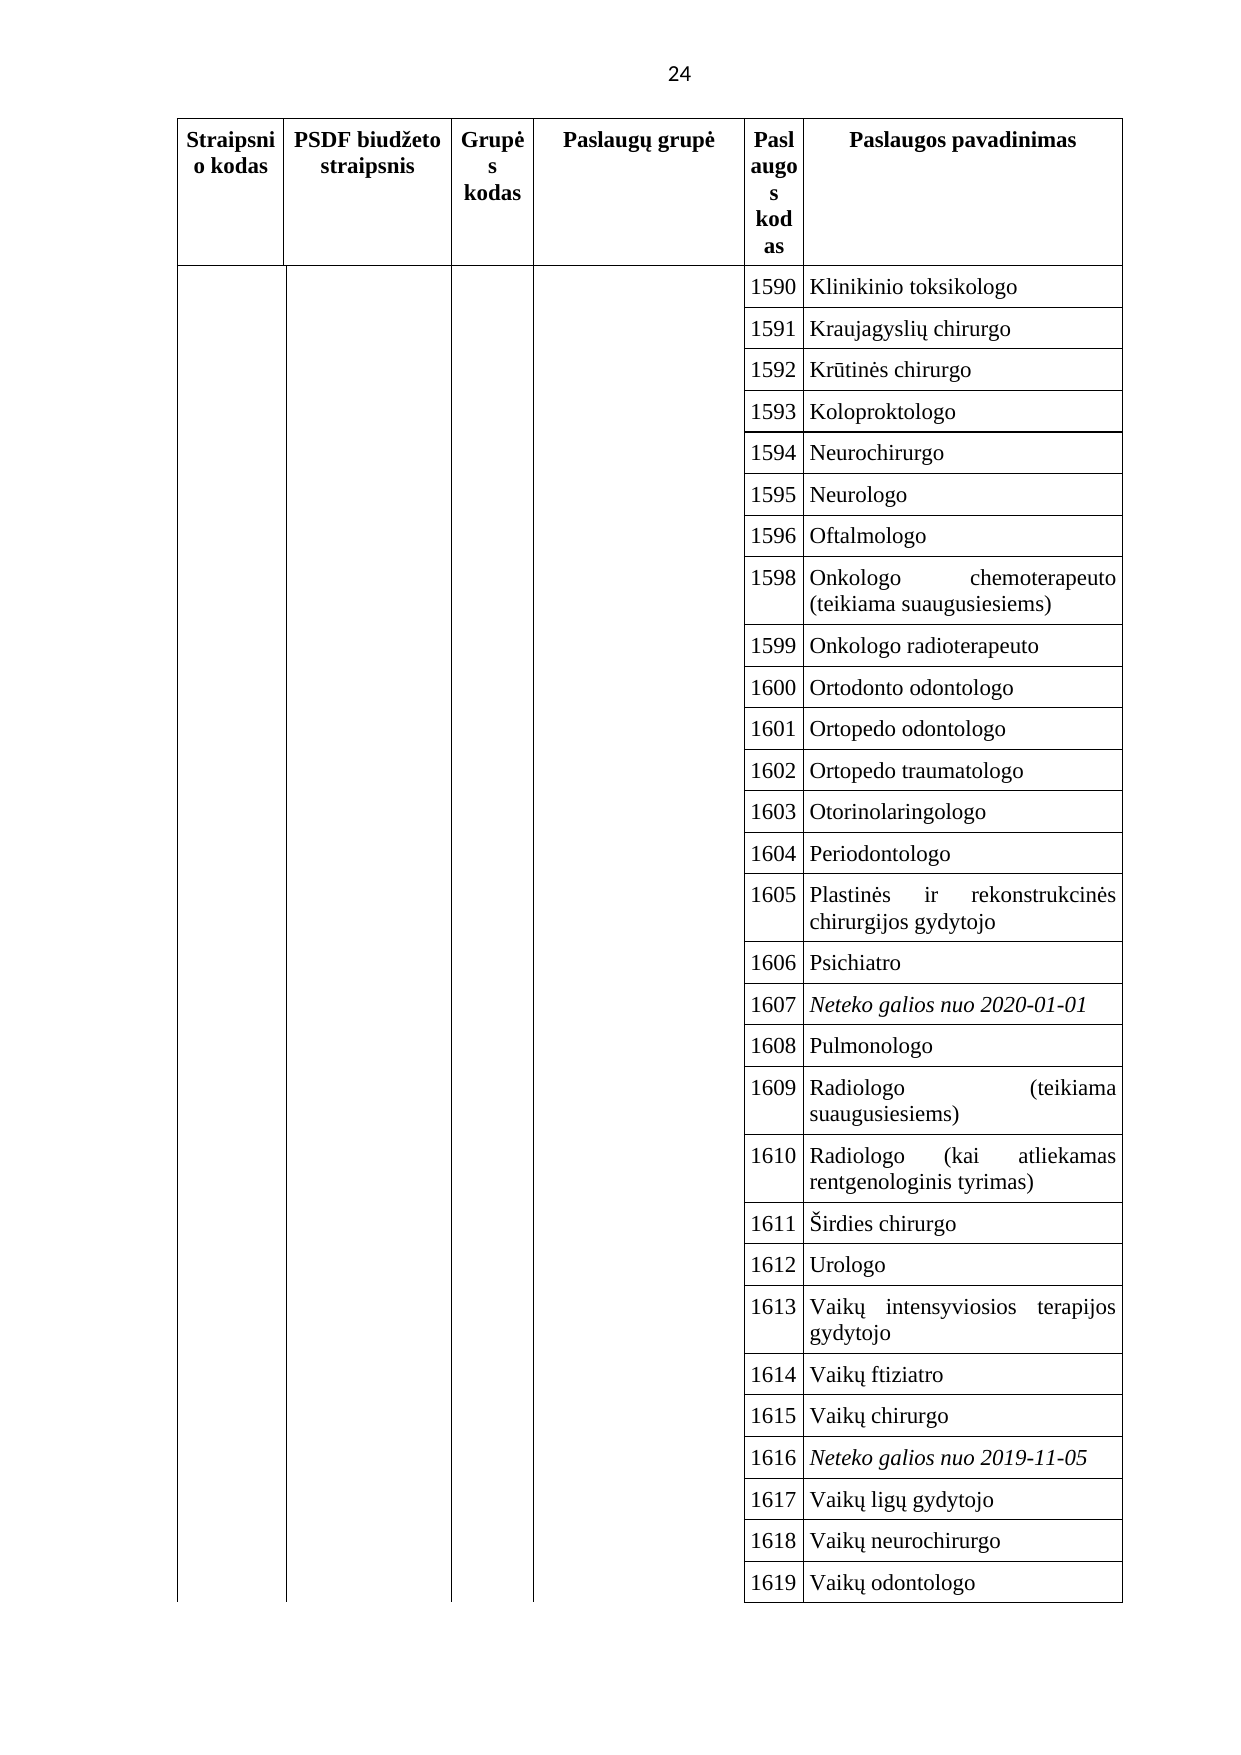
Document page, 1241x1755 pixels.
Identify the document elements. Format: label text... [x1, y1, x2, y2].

table_cell Radiologo (kai atliekamas rentgenologinis tyrimas) [804, 1135, 1122, 1202]
table_cell [178, 873, 286, 941]
table_cell 1605 [745, 874, 803, 941]
table_cell [534, 1353, 744, 1394]
table_cell 1604 [745, 833, 803, 873]
table_cell [178, 307, 286, 348]
table_cell [178, 1436, 286, 1477]
table_cell [452, 790, 533, 832]
table_cell [287, 1134, 451, 1202]
table_cell [178, 1519, 286, 1561]
table_cell [178, 473, 286, 514]
table_cell [287, 832, 451, 873]
table_cell [534, 348, 744, 390]
table_cell [452, 983, 533, 1024]
table_cell [452, 1285, 533, 1353]
table_cell [287, 1243, 451, 1285]
table_cell [178, 1394, 286, 1436]
table_cell [178, 1285, 286, 1353]
table_cell [452, 1394, 533, 1436]
table_cell [534, 431, 744, 473]
table_header Paslaugų grupė [534, 119, 744, 265]
table_cell [452, 1519, 533, 1561]
table_cell Ortopedo traumatologo [804, 750, 1122, 790]
table_cell [452, 1066, 533, 1134]
table_cell 1612 [745, 1244, 803, 1285]
table_cell [534, 515, 744, 556]
table_cell [178, 749, 286, 790]
table_cell [534, 832, 744, 873]
table_cell [534, 1066, 744, 1134]
table_cell [452, 1243, 533, 1285]
table_cell [534, 983, 744, 1024]
table_cell [452, 1024, 533, 1066]
table_cell [178, 348, 286, 390]
table_header Straipsnio kodas [178, 119, 283, 265]
table_cell [287, 1394, 451, 1436]
table_cell Vaikų neurochirurgo [804, 1520, 1122, 1561]
table_cell [178, 707, 286, 749]
table_cell [452, 515, 533, 556]
table_cell [178, 266, 286, 307]
table_cell [178, 624, 286, 666]
table_cell [534, 666, 744, 707]
table_cell [178, 1561, 286, 1602]
table_cell [287, 941, 451, 983]
table_cell [178, 1243, 286, 1285]
table_cell Pulmonologo [804, 1025, 1122, 1066]
table_cell Onkologo radioterapeuto [804, 625, 1122, 666]
table_cell Ortopedo odontologo [804, 708, 1122, 749]
table_cell [534, 1024, 744, 1066]
table_cell Vaikų odontologo [804, 1562, 1122, 1602]
table_cell Otorinolaringologo [804, 791, 1122, 832]
table_cell 1608 [745, 1025, 803, 1066]
table_cell 1603 [745, 791, 803, 832]
table_cell [178, 431, 286, 473]
table_cell [452, 1202, 533, 1243]
table_cell Radiologo (teikiama suaugusiesiems) [804, 1067, 1122, 1134]
table_cell [178, 515, 286, 556]
table_cell Kraujagyslių chirurgo [804, 308, 1122, 348]
table_cell [287, 624, 451, 666]
table_cell [452, 348, 533, 390]
table_cell [534, 266, 744, 307]
table_cell [178, 1353, 286, 1394]
table_cell [287, 307, 451, 348]
table_cell [178, 556, 286, 624]
table_cell [452, 832, 533, 873]
table_header Paslaugos kodas [745, 119, 803, 265]
table_cell [534, 1243, 744, 1285]
table_cell 1611 [745, 1203, 803, 1243]
table_cell [534, 1436, 744, 1477]
table_cell [452, 556, 533, 624]
table_cell [287, 390, 451, 431]
table_cell [178, 790, 286, 832]
table_cell 1598 [745, 557, 803, 624]
table_cell [287, 556, 451, 624]
table_cell [287, 873, 451, 941]
table_cell [534, 873, 744, 941]
table_cell [287, 1561, 451, 1602]
table_cell 1614 [745, 1354, 803, 1394]
table_cell [534, 1134, 744, 1202]
table_cell Vaikų chirurgo [804, 1395, 1122, 1436]
table_cell [287, 749, 451, 790]
table_cell Urologo [804, 1244, 1122, 1285]
table_cell [287, 1353, 451, 1394]
table_cell [287, 1024, 451, 1066]
table_cell [452, 707, 533, 749]
table_cell [452, 1353, 533, 1394]
table_cell [287, 707, 451, 749]
table_cell [287, 515, 451, 556]
table_cell [452, 1561, 533, 1602]
table_cell [178, 1134, 286, 1202]
table_cell 1610 [745, 1135, 803, 1202]
table_cell [452, 473, 533, 514]
table_cell [534, 1519, 744, 1561]
table_cell [534, 1478, 744, 1519]
table_cell [452, 1436, 533, 1477]
table_cell 1599 [745, 625, 803, 666]
table_cell [287, 431, 451, 473]
table_cell [534, 556, 744, 624]
table_cell Vaikų intensyviosios terapijos gydytojo [804, 1286, 1122, 1353]
table_cell 1591 [745, 308, 803, 348]
table_cell 1600 [745, 667, 803, 707]
table_cell [452, 941, 533, 983]
table_cell [534, 790, 744, 832]
table_cell 1602 [745, 750, 803, 790]
table_cell [287, 1066, 451, 1134]
table_cell [534, 1561, 744, 1602]
table_cell Plastinės ir rekonstrukcinės chirurgijos gydytojo [804, 874, 1122, 941]
table_cell Neurologo [804, 474, 1122, 514]
table_cell Neteko galios nuo 2019-11-05 [804, 1437, 1122, 1477]
table_cell [534, 1202, 744, 1243]
table_cell [452, 266, 533, 307]
table_cell 1618 [745, 1520, 803, 1561]
table_cell 1617 [745, 1479, 803, 1519]
table_cell Krūtinės chirurgo [804, 349, 1122, 390]
table_cell 1607 [745, 984, 803, 1024]
table_header Grupės kodas [452, 119, 533, 265]
table_cell [534, 1285, 744, 1353]
table_cell 1609 [745, 1067, 803, 1134]
table_cell [287, 1202, 451, 1243]
table_cell [452, 873, 533, 941]
table_cell [287, 473, 451, 514]
table_cell [178, 1066, 286, 1134]
table_cell [287, 348, 451, 390]
table_cell 1606 [745, 942, 803, 983]
table_cell [178, 1024, 286, 1066]
table_cell [178, 983, 286, 1024]
table_cell [534, 941, 744, 983]
table_cell [452, 624, 533, 666]
table_header Paslaugos pavadinimas [804, 119, 1122, 265]
table_cell Ortodonto odontologo [804, 667, 1122, 707]
table_cell Vaikų ftiziatro [804, 1354, 1122, 1394]
table_cell 1593 [745, 391, 803, 431]
table_cell [178, 390, 286, 431]
table_cell [178, 941, 286, 983]
table_cell [178, 1478, 286, 1519]
table_cell 1595 [745, 474, 803, 514]
table_cell [287, 1478, 451, 1519]
table_cell Koloproktologo [804, 391, 1122, 431]
table_cell 1601 [745, 708, 803, 749]
table_cell [534, 390, 744, 431]
table_cell Neurochirurgo [804, 433, 1122, 473]
table_cell Neteko galios nuo 2020-01-01 [804, 984, 1122, 1024]
table_cell [287, 266, 451, 307]
table_cell [452, 1478, 533, 1519]
table_cell 1590 [745, 266, 803, 307]
table_cell [452, 431, 533, 473]
table_cell [452, 390, 533, 431]
table_cell [287, 666, 451, 707]
table_cell Periodontologo [804, 833, 1122, 873]
table_cell [534, 307, 744, 348]
table_cell [287, 1519, 451, 1561]
table_cell [178, 832, 286, 873]
table_cell Širdies chirurgo [804, 1203, 1122, 1243]
table_cell [534, 624, 744, 666]
table_cell [287, 1285, 451, 1353]
table_cell Onkologo chemoterapeuto (teikiama suaugusiesiems) [804, 557, 1122, 624]
table_cell [452, 307, 533, 348]
table_cell 1613 [745, 1286, 803, 1353]
table_cell [178, 666, 286, 707]
table_cell [534, 749, 744, 790]
table_cell 1594 [745, 433, 803, 473]
table_cell [452, 749, 533, 790]
table_header PSDF biudžeto straipsnis [284, 119, 451, 265]
table_cell [287, 983, 451, 1024]
table_cell [534, 473, 744, 514]
table_cell [287, 790, 451, 832]
table_cell 1596 [745, 516, 803, 556]
table_cell 1615 [745, 1395, 803, 1436]
table_cell [178, 1202, 286, 1243]
table_cell 1619 [745, 1562, 803, 1602]
table_cell [287, 1436, 451, 1477]
table_cell Psichiatro [804, 942, 1122, 983]
table_cell [452, 1134, 533, 1202]
table_cell Oftalmologo [804, 516, 1122, 556]
table_cell [534, 1394, 744, 1436]
table_cell [452, 666, 533, 707]
table_cell Vaikų ligų gydytojo [804, 1479, 1122, 1519]
table_cell 1592 [745, 349, 803, 390]
table_cell Klinikinio toksikologo [804, 266, 1122, 307]
table_cell 1616 [745, 1437, 803, 1477]
table_cell [534, 707, 744, 749]
